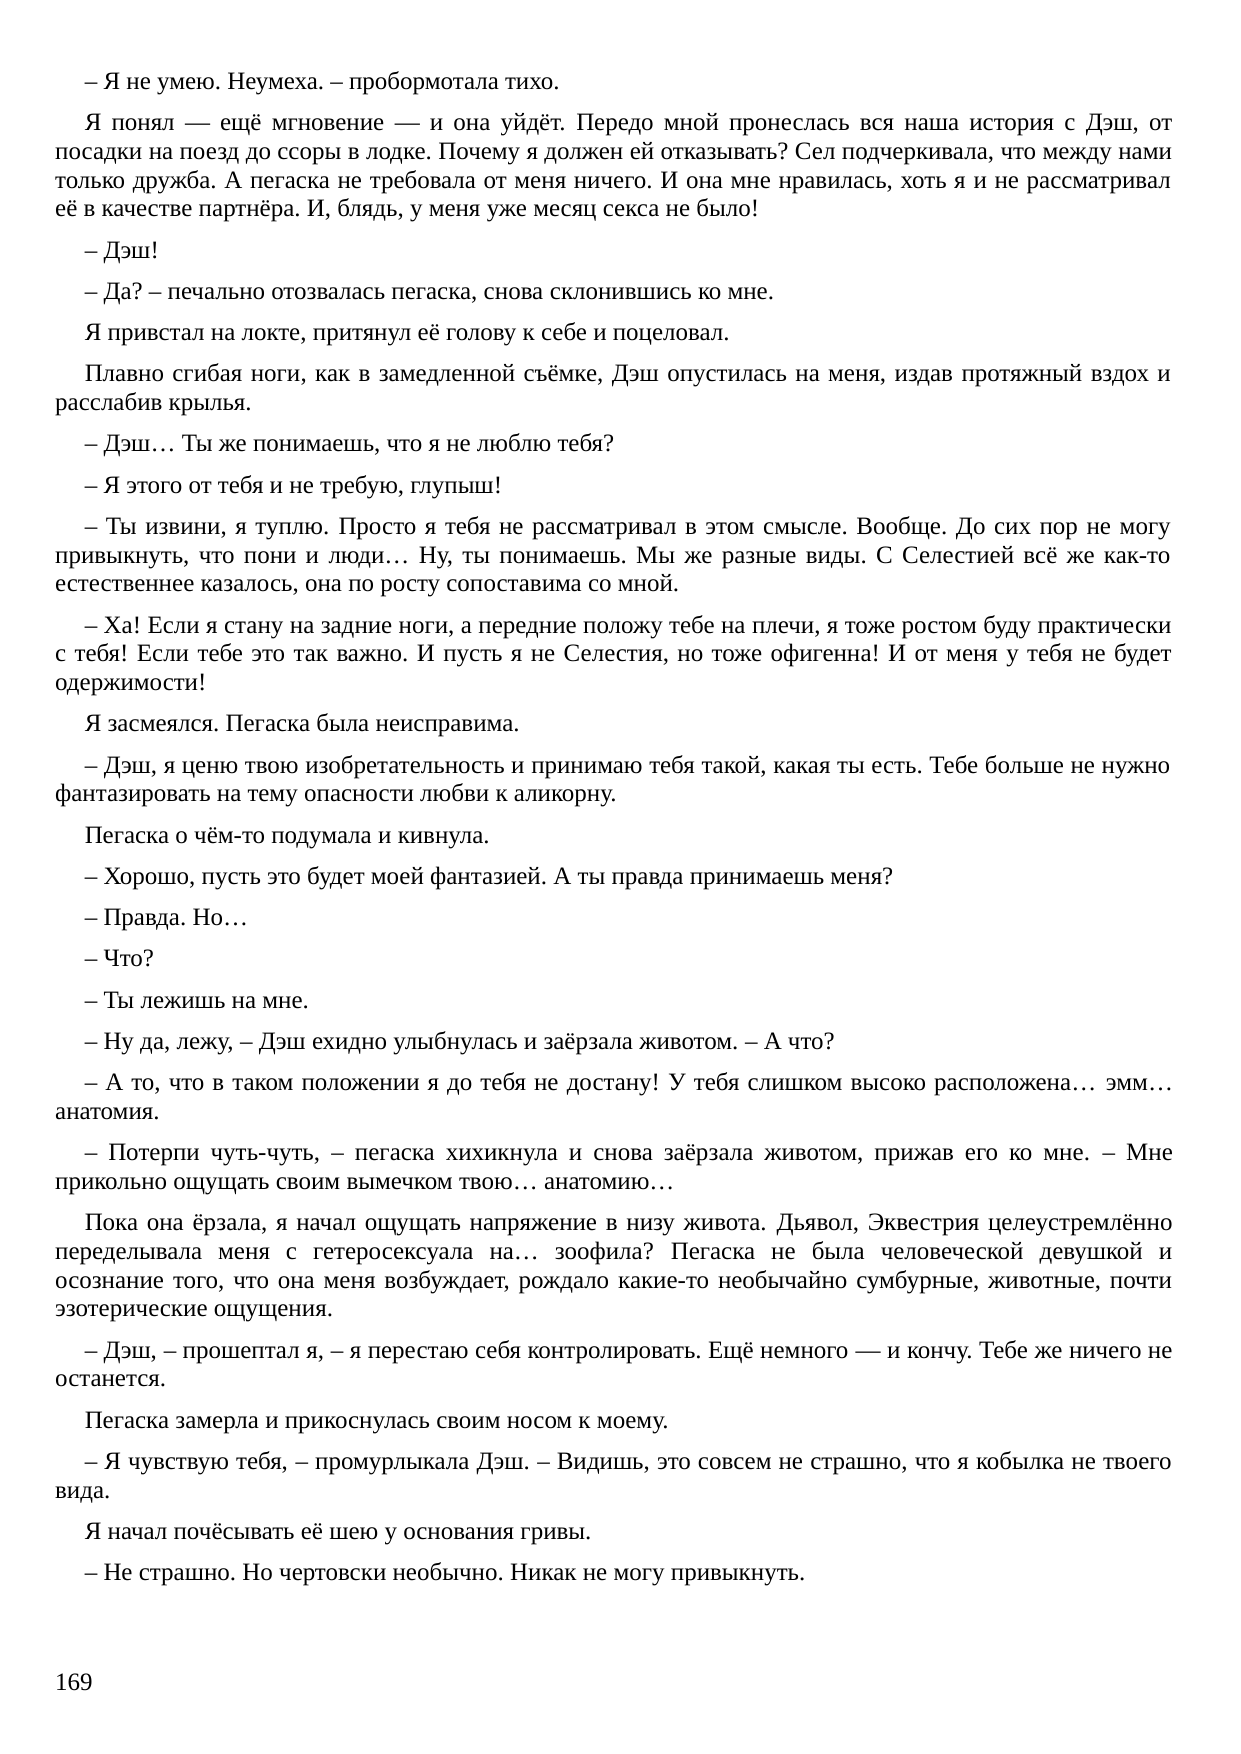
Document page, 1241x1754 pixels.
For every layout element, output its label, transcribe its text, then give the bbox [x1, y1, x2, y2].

text – Хорошо, пусть это будет моей фантазией. А ты правда принимаешь меня? [55, 861, 1173, 890]
text Я понял — ещё мгновение — и она уйдёт. Передо мной пронеслась вся наша история с Дэш, от посадки на поезд до ссоры в лодке. Почему я должен ей отказывать? Сел подчеркивала, что между нами только дружба. А пегаска не требовала от меня ничего. И она мне нравилась, хоть я и не рассматривал её в качестве партнёра. И, блядь, у меня уже месяц секса не было! [55, 107, 1173, 222]
text Я начал почёсывать её шею у основания гривы. [55, 1516, 1173, 1545]
text Я привстал на локте, притянул её голову к себе и поцеловал. [55, 317, 1173, 346]
text – А то, что в таком положении я до тебя не достану! У тебя слишком высоко расположена… эмм… анатомия. [55, 1067, 1173, 1125]
text – Да? – печально отозвалась пегаска, снова склонившись ко мне. [55, 276, 1173, 305]
text – Ты лежишь на мне. [55, 985, 1173, 1013]
text – Правда. Но… [55, 902, 1173, 931]
text Плавно сгибая ноги, как в замедленной съёмке, Дэш опустилась на меня, издав протяжный вздох и расслабив крылья. [55, 358, 1173, 416]
text Пегаска о чём-то подумала и кивнула. [55, 820, 1173, 848]
text – Я не умею. Неумеха. – пробормотала тихо. [55, 66, 1173, 95]
text – Дэш, я ценю твою изобретательность и принимаю тебя такой, какая ты есть. Тебе больше не нужно фантазировать на тему опасности любви к аликорну. [55, 750, 1173, 807]
text – Что? [55, 943, 1173, 972]
text – Не страшно. Но чертовски необычно. Никак не могу привыкнуть. [55, 1557, 1173, 1586]
text – Я этого от тебя и не требую, глупыш! [55, 470, 1173, 498]
text – Ха! Если я стану на задние ноги, а передние положу тебе на плечи, я тоже ростом буду практически с тебя! Если тебе это так важно. И пусть я не Селестия, но тоже офигенна! И от меня у тебя не будет одержимости! [55, 610, 1173, 696]
text Пегаска замерла и прикоснулась своим носом к моему. [55, 1405, 1173, 1433]
text Я засмеялся. Пегаска была неисправима. [55, 708, 1173, 737]
text – Дэш, – прошептал я, – я перестаю себя контролировать. Ещё немного — и кончу. Тебе же ничего не останется. [55, 1335, 1173, 1392]
text – Ну да, лежу, – Дэш ехидно улыбнулась и заёрзала животом. – А что? [55, 1026, 1173, 1055]
text – Дэш… Ты же понимаешь, что я не люблю тебя? [55, 428, 1173, 457]
text – Ты извини, я туплю. Просто я тебя не рассматривал в этом смысле. Вообще. До сих пор не могу привыкнуть, что пони и люди… Ну, ты понимаешь. Мы же разные виды. С Селестией всё же как-то естественнее казалось, она по росту сопоставима со мной. [55, 511, 1173, 597]
text – Потерпи чуть-чуть, – пегаска хихикнула и снова заёрзала животом, прижав его ко мне. – Мне прикольно ощущать своим вымечком твою… анатомию… [55, 1137, 1173, 1195]
text – Я чувствую тебя, – промурлыкала Дэш. – Видишь, это совсем не страшно, что я кобылка не твоего вида. [55, 1446, 1173, 1503]
text – Дэш! [55, 235, 1173, 263]
text Пока она ёрзала, я начал ощущать напряжение в низу живота. Дьявол, Эквестрия целеустремлённо переделывала меня с гетеросексуала на… зоофила? Пегаска не была человеческой девушкой и осознание того, что она меня возбуждает, рождало какие-то необычайно сумбурные, животные, почти эзотерические ощущения. [55, 1207, 1173, 1322]
